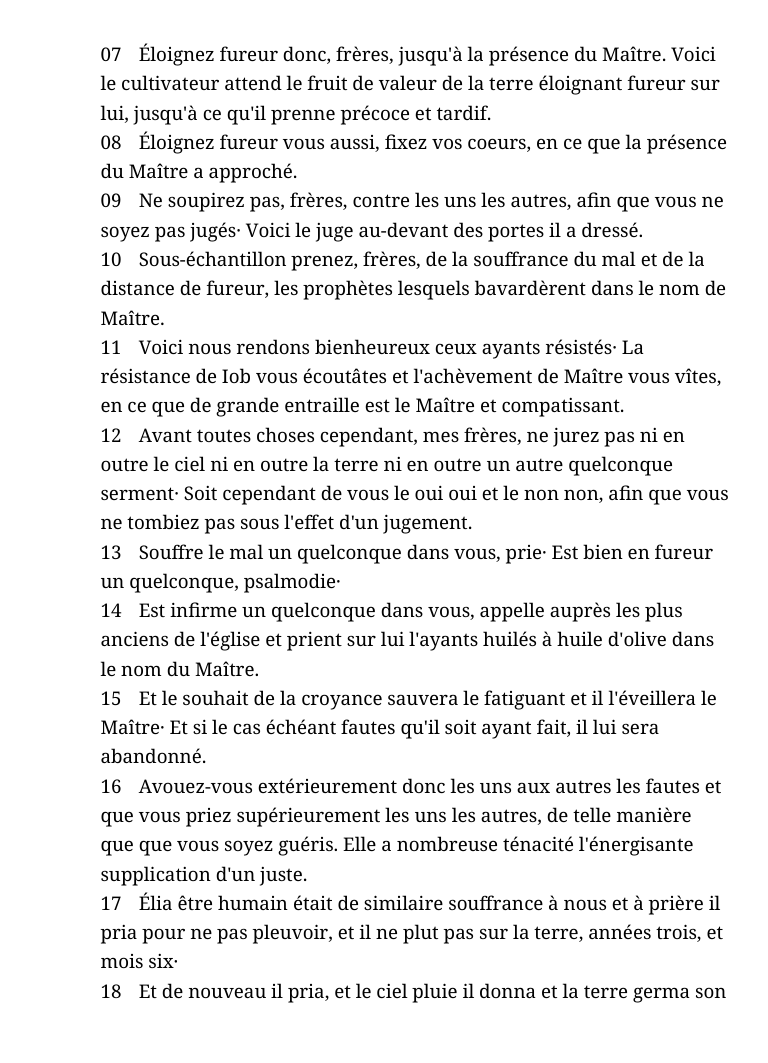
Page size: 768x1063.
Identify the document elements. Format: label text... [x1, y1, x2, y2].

text 07 Éloignez fureur donc, frères, jusqu'à la présence du Maître. Voici le cultivateur attend le fruit de valeur de la terre éloignant fureur sur lui, jusqu'à ce qu'il prenne précoce et tardif. 08 Éloignez fureur vous aussi, fixez vos coeurs, en ce que la présence du Maître a approché. 09 Ne soupirez pas, frères, contre les uns les autres, afin que vous ne soyez pas jugés· Voici le juge au-devant des portes il a dressé. 10 Sous-échantillon prenez, frères, de la souffrance du mal et de la distance de fureur, les prophètes lesquels bavardèrent dans le nom de Maître. 11 Voici nous rendons bienheureux ceux ayants résistés· La résistance de Iob vous écoutâtes et l'achèvement de Maître vous vîtes, en ce que de grande entraille est le Maître et compatissant. 12 Avant toutes choses cependant, mes frères, ne jurez pas ni en outre le ciel ni en outre la terre ni en outre un autre quelconque serment· Soit cependant de vous le oui oui et le non non, afin que vous ne tombiez pas sous l'effet d'un jugement. 13 Souffre le mal un quelconque dans vous, prie· Est bien en fureur un quelconque, psalmodie· 14 Est infirme un quelconque dans vous, appelle auprès les plus anciens de l'église et prient sur lui l'ayants huilés à huile d'olive dans le nom du Maître. 15 Et le souhait de la croyance sauvera le fatiguant et il l'éveillera le Maître· Et si le cas échéant fautes qu'il soit ayant fait, il lui sera abandonné. 16 Avouez-vous extérieurement donc les uns aux autres les fautes et que vous priez supérieurement les uns les autres, de telle manière que que vous soyez guéris. Elle a nombreuse ténacité l'énergisante supplication d'un juste. 17 Élia être humain était de similaire souffrance à nous et à prière il pria pour ne pas pleuvoir, et il ne plut pas sur la terre, années trois, et mois six· 18 Et de nouveau il pria, et le ciel pluie il donna et la terre germa son [100, 41, 729, 1003]
